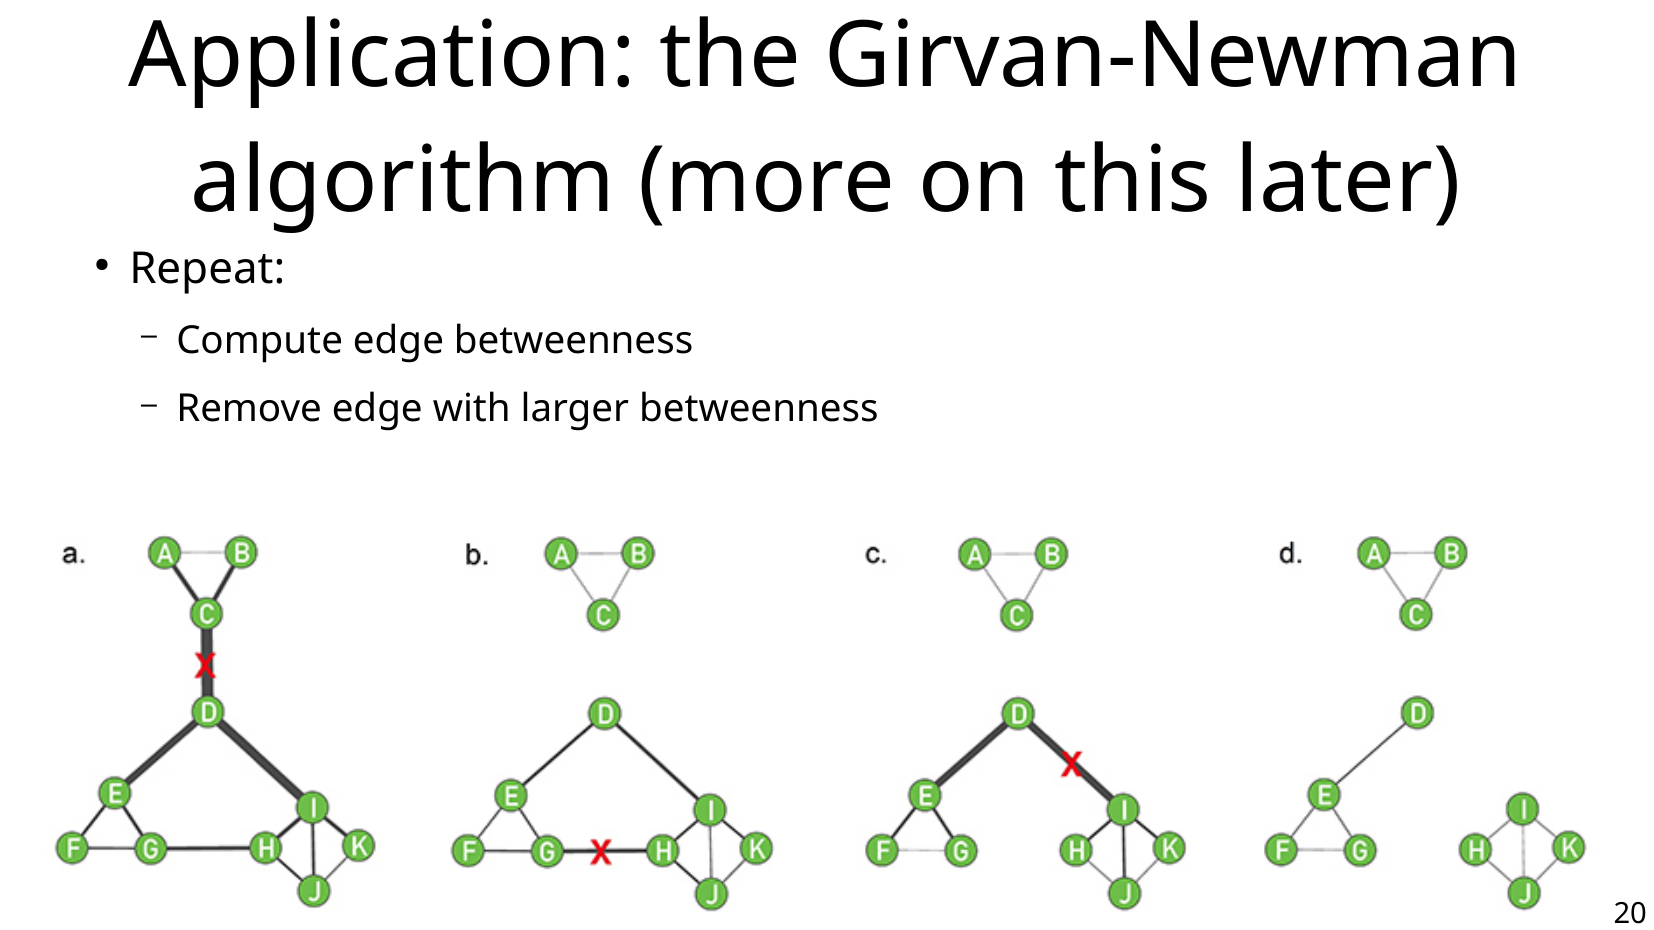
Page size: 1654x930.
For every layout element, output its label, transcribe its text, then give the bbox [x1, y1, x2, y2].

list Repeat: Compute edge betweenness Remove edge with larger betweenness [82, 236, 1571, 436]
picture [31, 507, 1606, 930]
title Application: the Girvan-Newman algorithm (more on this later) [82, 1, 1571, 225]
